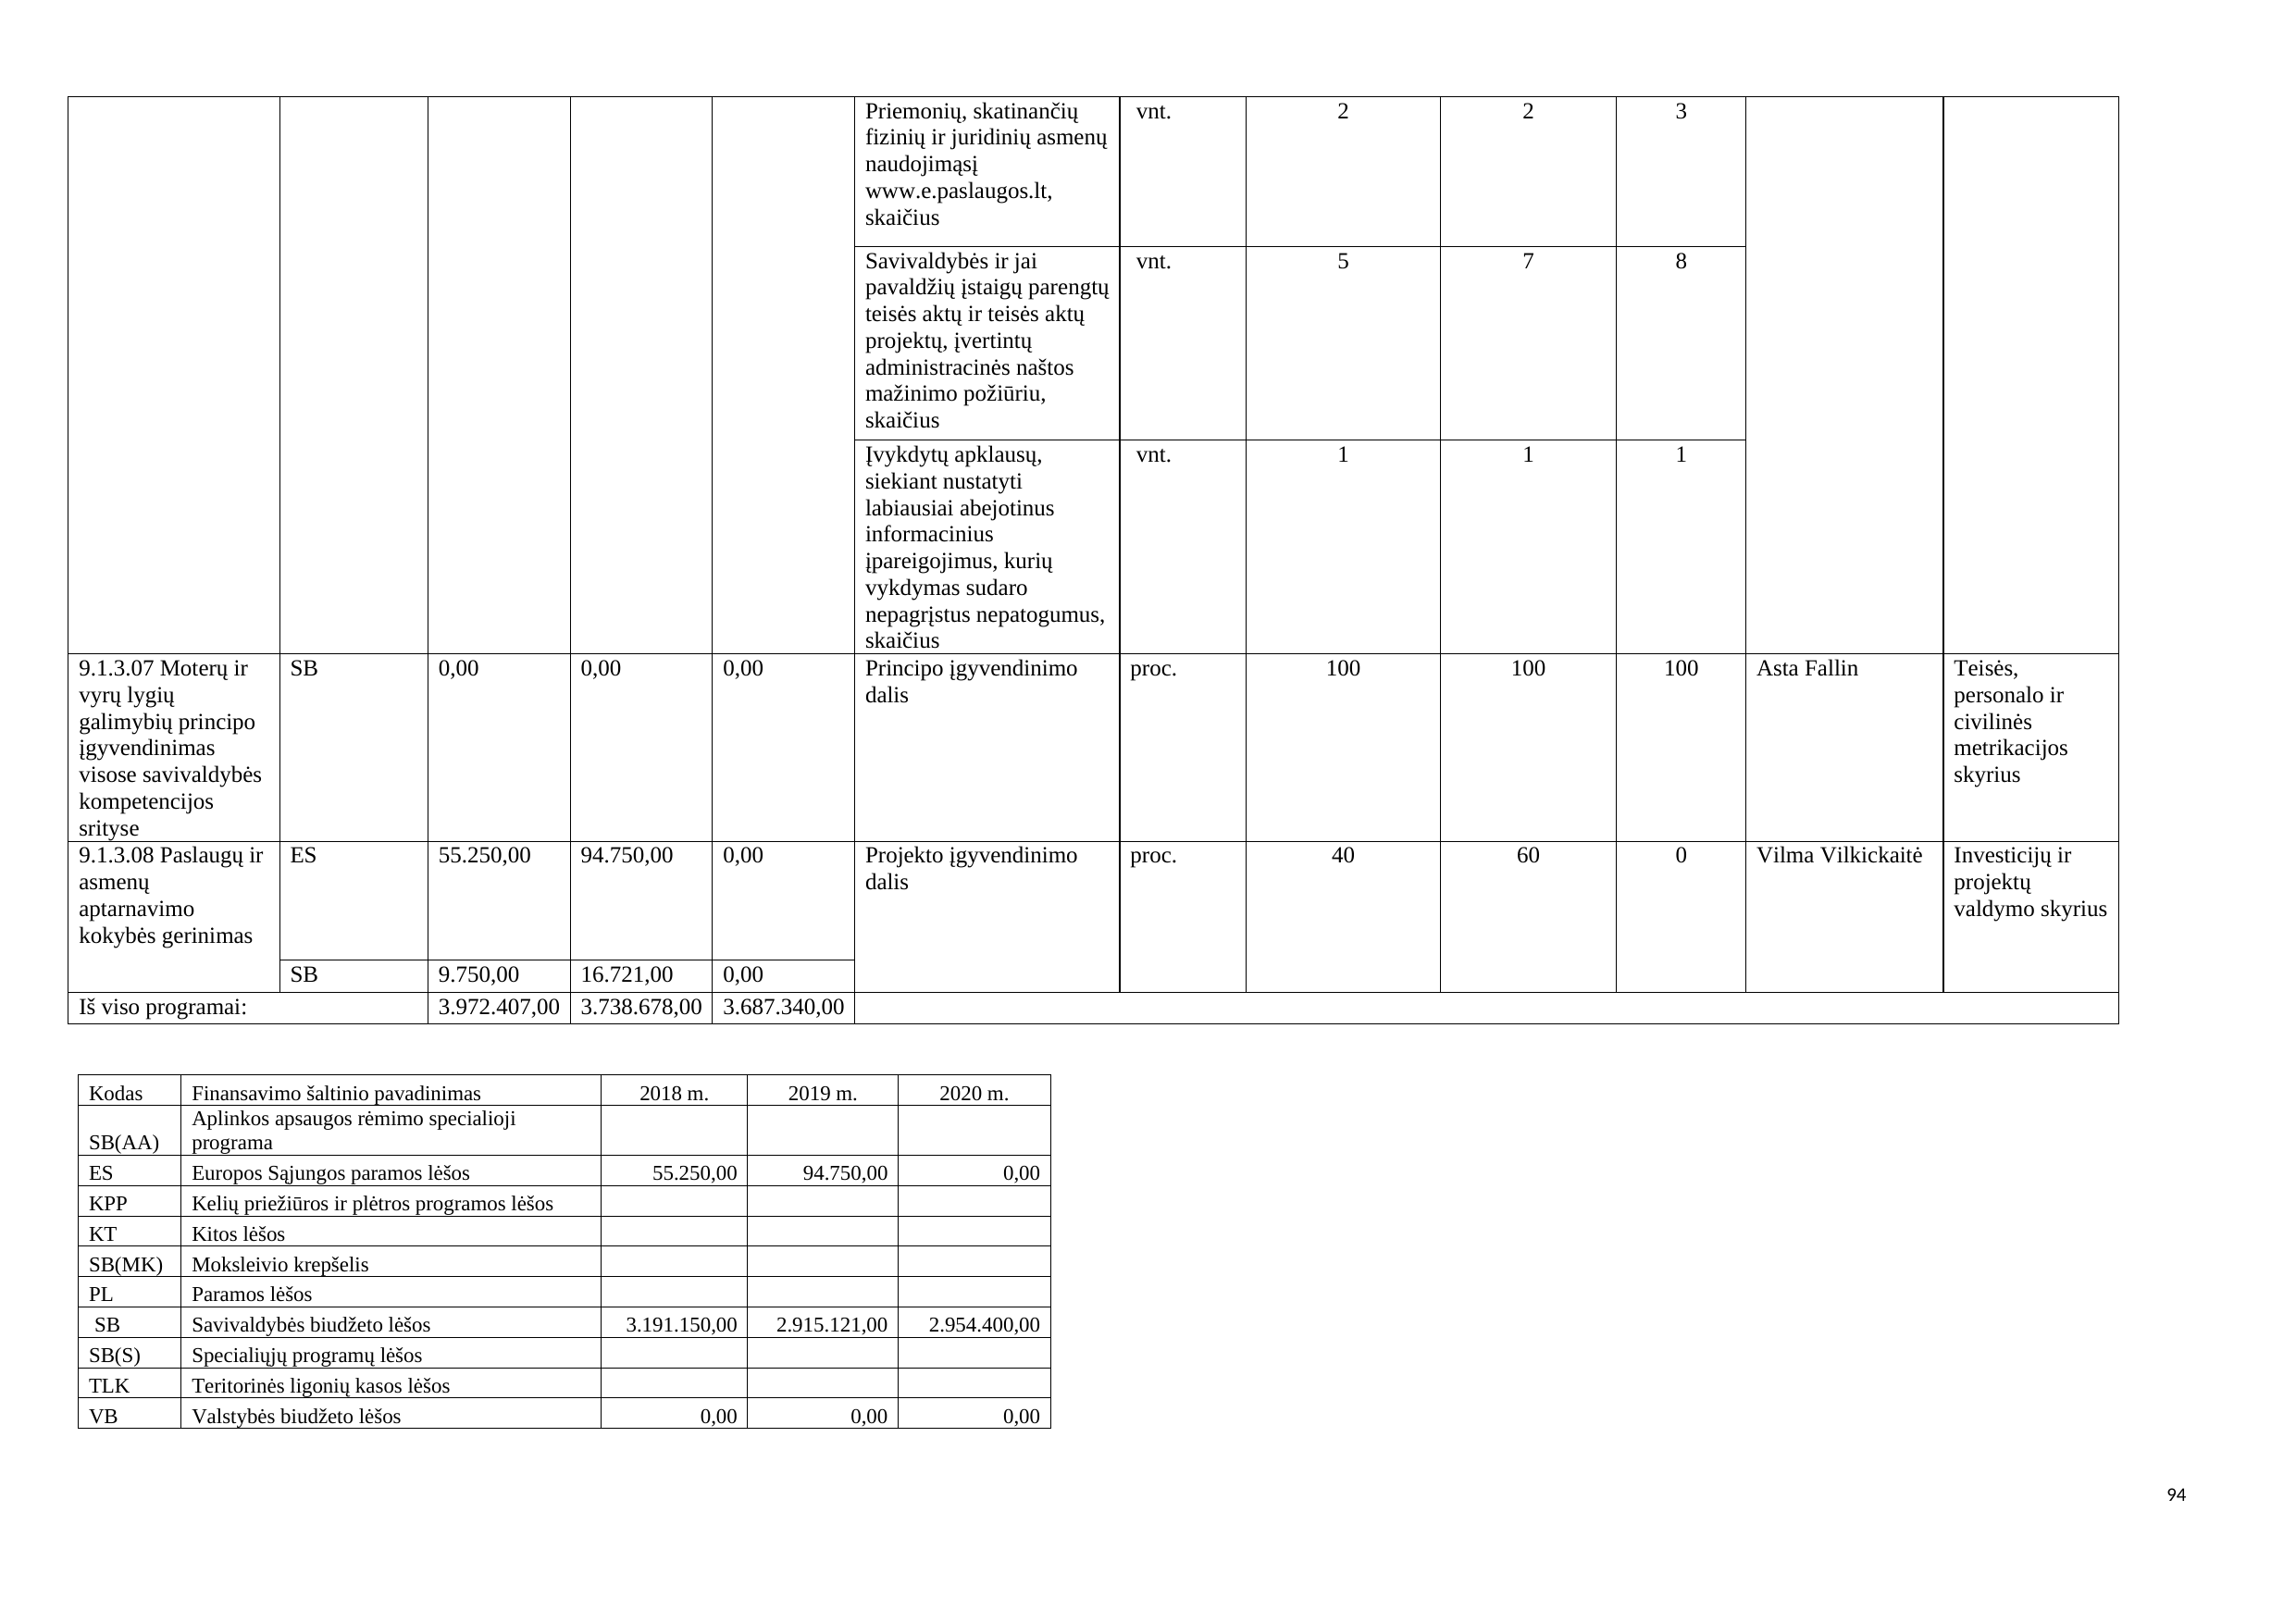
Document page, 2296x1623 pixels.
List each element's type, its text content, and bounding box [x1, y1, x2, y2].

table_cell Paramos lėšos [181, 1277, 503, 1307]
table_cell SB(AA) [79, 1106, 180, 1155]
table_cell [528, 1246, 601, 1276]
table_cell [528, 1398, 601, 1428]
table_cell [602, 1217, 747, 1245]
table_cell [855, 993, 2118, 1023]
table_cell 2 [1441, 97, 1616, 246]
table_cell 1 [1441, 440, 1616, 653]
table_cell [748, 1369, 898, 1397]
table_cell 40 [1247, 842, 1440, 992]
table_cell KT [79, 1217, 180, 1245]
table_cell [899, 1186, 1050, 1215]
table_cell SB [79, 1307, 180, 1337]
table_cell 100 [1441, 654, 1616, 840]
table_cell 1 [1617, 440, 1745, 653]
table_header Kodas [79, 1075, 180, 1105]
table_cell 2.954.400,00 [899, 1307, 1050, 1337]
table_cell [602, 1338, 747, 1367]
table_cell vnt. [1121, 440, 1246, 653]
table_cell SB [280, 654, 428, 840]
table_cell [899, 1217, 1050, 1245]
table_cell [602, 1246, 747, 1276]
table_cell 2 [1247, 97, 1440, 246]
table_cell [899, 1106, 1050, 1155]
table_cell Asta Fallin [1746, 654, 1942, 840]
table_cell [748, 1277, 898, 1307]
table_cell PL [79, 1277, 180, 1307]
table_cell 0,00 [602, 1398, 747, 1428]
table_cell [899, 1338, 1050, 1367]
table_cell [748, 1106, 898, 1155]
table_cell [748, 1338, 898, 1367]
table_cell vnt. [1121, 97, 1246, 246]
table_cell Principo įgyvendinimo dalis [855, 654, 1119, 840]
table_cell 94.750,00 [748, 1156, 898, 1185]
table_cell Įvykdytų apklausų, siekiant nustatyti labiausiai abejotinus informacinius įpareigojimus, kurių vykdymas sudaro nepagrįstus nepatogumus, skaičius [855, 440, 1119, 653]
table_cell [899, 1246, 1050, 1276]
table_cell [280, 97, 428, 653]
table_cell Savivaldybės biudžeto lėšos [181, 1307, 528, 1337]
table_cell VB [79, 1398, 180, 1428]
table_cell 1 [1247, 440, 1440, 653]
table_cell 0,00 [713, 654, 854, 840]
table_cell [602, 1106, 747, 1155]
table_cell 55.250,00 [428, 842, 570, 960]
table_cell Teritorinės ligonių kasos lėšos [181, 1369, 528, 1397]
table_cell proc. [1121, 654, 1246, 840]
table_cell [503, 1277, 528, 1307]
table_cell 100 [1247, 654, 1440, 840]
table_cell 9.1.3.08 Paslaugų ir asmenų aptarnavimo kokybės gerinimas [68, 842, 279, 992]
table_cell Europos Sąjungos paramos lėšos [181, 1156, 601, 1185]
table_cell 0,00 [713, 960, 854, 992]
table_cell 0,00 [899, 1156, 1050, 1185]
table_cell [748, 1217, 898, 1245]
table_cell [428, 97, 570, 653]
table_cell 3.687.340,00 [713, 993, 854, 1023]
table_cell Teisės, personalo ir civilinės metrikacijos skyrius [1944, 654, 2118, 840]
table_header [528, 1075, 601, 1105]
table_cell vnt. [1121, 247, 1246, 440]
table_cell [1746, 97, 1942, 653]
table_cell [602, 1369, 747, 1397]
table_cell SB(MK) [79, 1246, 180, 1276]
table_cell [528, 1277, 601, 1307]
table_cell 16.721,00 [571, 960, 712, 992]
table_cell Investicijų ir projektų valdymo skyrius [1944, 842, 2118, 992]
table_cell ES [280, 842, 428, 960]
table_cell [899, 1369, 1050, 1397]
table_cell 3 [1617, 97, 1745, 246]
table_cell [602, 1277, 747, 1307]
table_cell [528, 1338, 601, 1367]
table_header 2020 m. [899, 1075, 1050, 1105]
table_cell Moksleivio krepšelis [181, 1246, 528, 1276]
table_cell 5 [1247, 247, 1440, 440]
table_cell [748, 1186, 898, 1215]
table_cell 3.738.678,00 [571, 993, 712, 1023]
table_cell 0,00 [428, 654, 570, 840]
table_cell Valstybės biudžeto lėšos [181, 1398, 528, 1428]
table_cell 9.750,00 [428, 960, 570, 992]
table_cell 0,00 [748, 1398, 898, 1428]
table_cell [571, 97, 712, 653]
table_cell [528, 1217, 601, 1245]
table_cell 94.750,00 [571, 842, 712, 960]
table_cell 2.915.121,00 [748, 1307, 898, 1337]
table_cell 0,00 [713, 842, 854, 960]
table_cell [748, 1246, 898, 1276]
table_cell 100 [1617, 654, 1745, 840]
table_cell [68, 97, 279, 653]
table_cell 0,00 [899, 1398, 1050, 1428]
table_cell [602, 1186, 747, 1215]
table_cell [899, 1277, 1050, 1307]
table_cell Specialiųjų programų lėšos [181, 1338, 528, 1367]
table_cell Iš viso programai: [68, 993, 428, 1023]
table_cell [528, 1369, 601, 1397]
table_cell 3.972.407,00 [428, 993, 570, 1023]
table_cell Aplinkos apsaugos rėmimo specialioji programa [181, 1106, 601, 1155]
table_cell 9.1.3.07 Moterų ir vyrų lygių galimybių principo įgyvendinimas visose savivaldybės kompetencijos srityse [68, 654, 279, 840]
table_cell 0,00 [571, 654, 712, 840]
table_cell 3.191.150,00 [602, 1307, 747, 1337]
table_cell Kelių priežiūros ir plėtros programos lėšos [181, 1186, 601, 1215]
table_cell Vilma Vilkickaitė [1746, 842, 1942, 992]
table_cell TLK [79, 1369, 180, 1397]
table_cell 0 [1617, 842, 1745, 992]
table_cell Savivaldybės ir jai pavaldžių įstaigų parengtų teisės aktų ir teisės aktų projektų, įvertintų administracinės naštos mažinimo požiūriu, skaičius [855, 247, 1119, 440]
table_cell [528, 1307, 601, 1337]
table_cell ES [79, 1156, 180, 1185]
table_cell KPP [79, 1186, 180, 1215]
table_cell [713, 97, 854, 653]
table_cell [503, 1217, 528, 1245]
table_cell 7 [1441, 247, 1616, 440]
table_cell 60 [1441, 842, 1616, 992]
table_cell [1944, 97, 2118, 653]
table_cell SB [280, 960, 428, 992]
table_cell proc. [1121, 842, 1246, 992]
table_cell 55.250,00 [602, 1156, 747, 1185]
table_header Finansavimo šaltinio pavadinimas [181, 1075, 528, 1105]
table_header 2019 m. [748, 1075, 898, 1105]
table_cell SB(S) [79, 1338, 180, 1367]
table_cell Priemonių, skatinančių fizinių ir juridinių asmenų naudojimąsį www.e.paslaugos.lt, skaičius [855, 97, 1119, 246]
table_cell 8 [1617, 247, 1745, 440]
table_cell Kitos lėšos [181, 1217, 503, 1245]
table_cell Projekto įgyvendinimo dalis [855, 842, 1119, 992]
table_header 2018 m. [602, 1075, 747, 1105]
